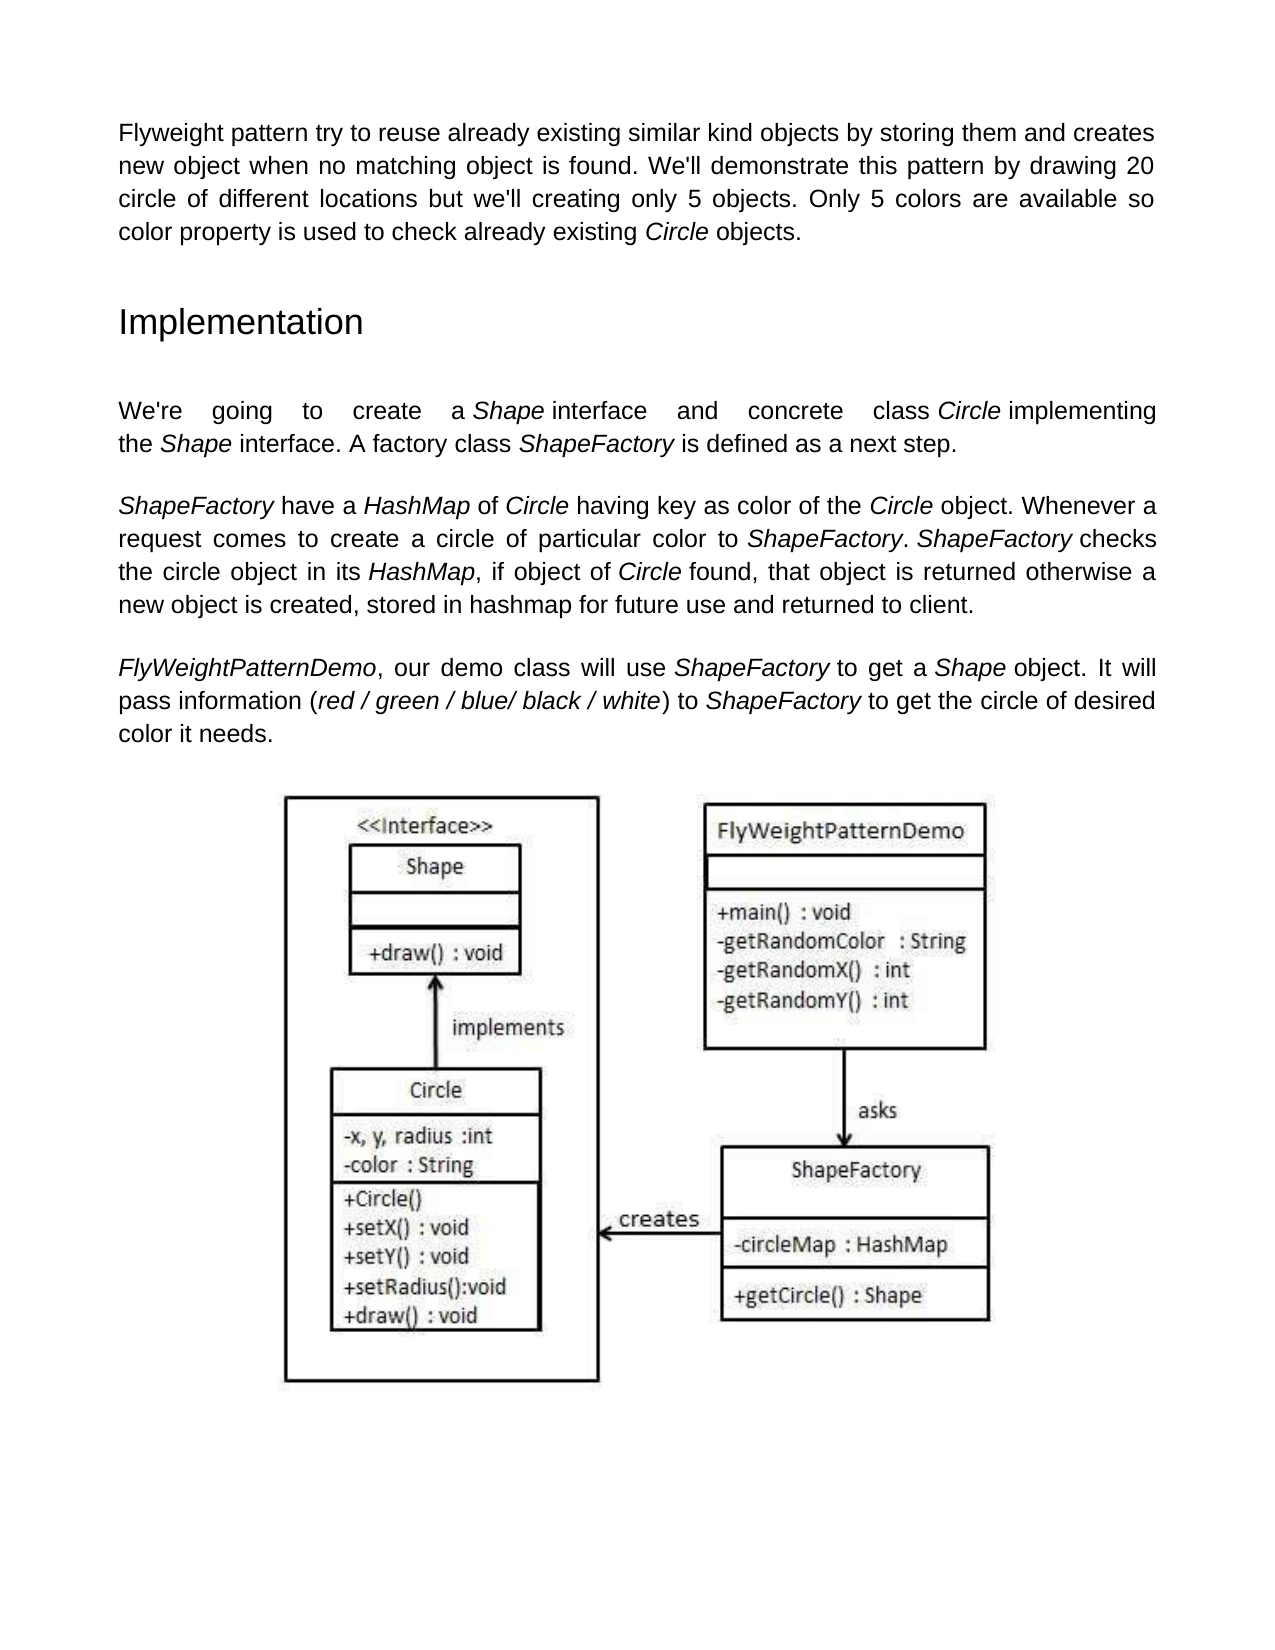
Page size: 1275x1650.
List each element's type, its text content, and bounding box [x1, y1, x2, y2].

picture [276, 781, 999, 1393]
text Flyweight pattern try to reuse already existing similar kind objects by storing them and creates new object when no matching object is found. We'll demonstrate this pattern by drawing 20 circle of different locations but we'll creating only 5 objects. Only 5 colors are available so color property is used to check already existing Circle objects. [118, 118, 1157, 246]
subtitle Implementation [118, 301, 1157, 342]
text ShapeFactory have a HashMap of Circle having key as color of the Circle object. Whenever a request comes to create a circle of particular color to ShapeFactory. ShapeFactory checks the circle object in its HashMap, if object of Circle found, that object is returned otherwise a new object is created, stored in hashmap for future use and returned to client. [118, 491, 1157, 619]
text FlyWeightPatternDemo, our demo class will use ShapeFactory to get a Shape object. It will pass information (red / green / blue/ black / white) to ShapeFactory to get the circle of desired color it needs. [118, 653, 1157, 748]
text We're going to create a Shape interface and concrete class Circle implementing the Shape interface. A factory class ShapeFactory is defined as a next step. [118, 396, 1157, 457]
